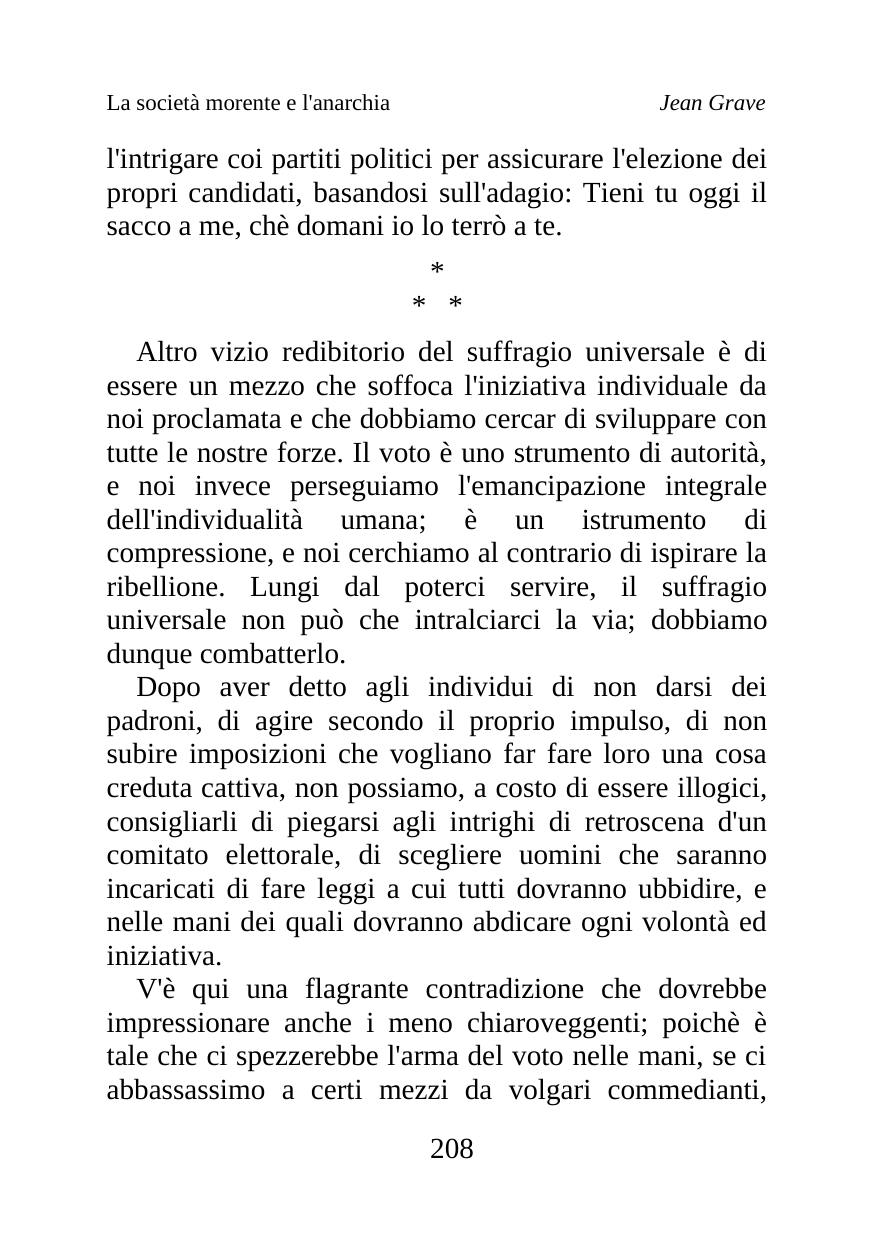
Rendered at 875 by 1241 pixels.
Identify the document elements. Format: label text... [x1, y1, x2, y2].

text Altro vizio redibitorio del suffragio universale è di essere un mezzo che soffoca l'iniziativa individuale da noi proclamata e che dobbiamo cercar di sviluppare con tutte le nostre forze. Il voto è uno strumento di autorità, e noi invece perseguiamo l'emancipazione integrale dell'individualità umana; è un istrumento di compressione, e noi cerchiamo al contrario di ispirare la ribellione. Lungi dal poterci servire, il suffragio universale non può che intralciarci la via; dobbiamo dunque combatterlo. [106, 334, 768, 669]
text l'intrigare coi partiti politici per assicurare l'elezione dei propri candidati, basandosi sull'adagio: Tieni tu oggi il sacco a me, chè domani io lo terrò a te. [106, 141, 768, 242]
text * * * [106, 254, 768, 322]
text V'è qui una flagrante contradizione che dovrebbe impressionare anche i meno chiaroveggenti; poichè è tale che ci spezzerebbe l'arma del voto nelle mani, se ci abbassassimo a certi mezzi da volgari commedianti, [106, 971, 768, 1106]
text Dopo aver detto agli individui di non darsi dei padroni, di agire secondo il proprio impulso, di non subire imposizioni che vogliano far fare loro una cosa creduta cattiva, non possiamo, a costo di essere illogici, consigliarli di piegarsi agli intrighi di retroscena d'un comitato elettorale, di scegliere uomini che saranno incaricati di fare leggi a cui tutti dovranno ubbidire, e nelle mani dei quali dovranno abdicare ogni volontà ed iniziativa. [106, 669, 768, 971]
